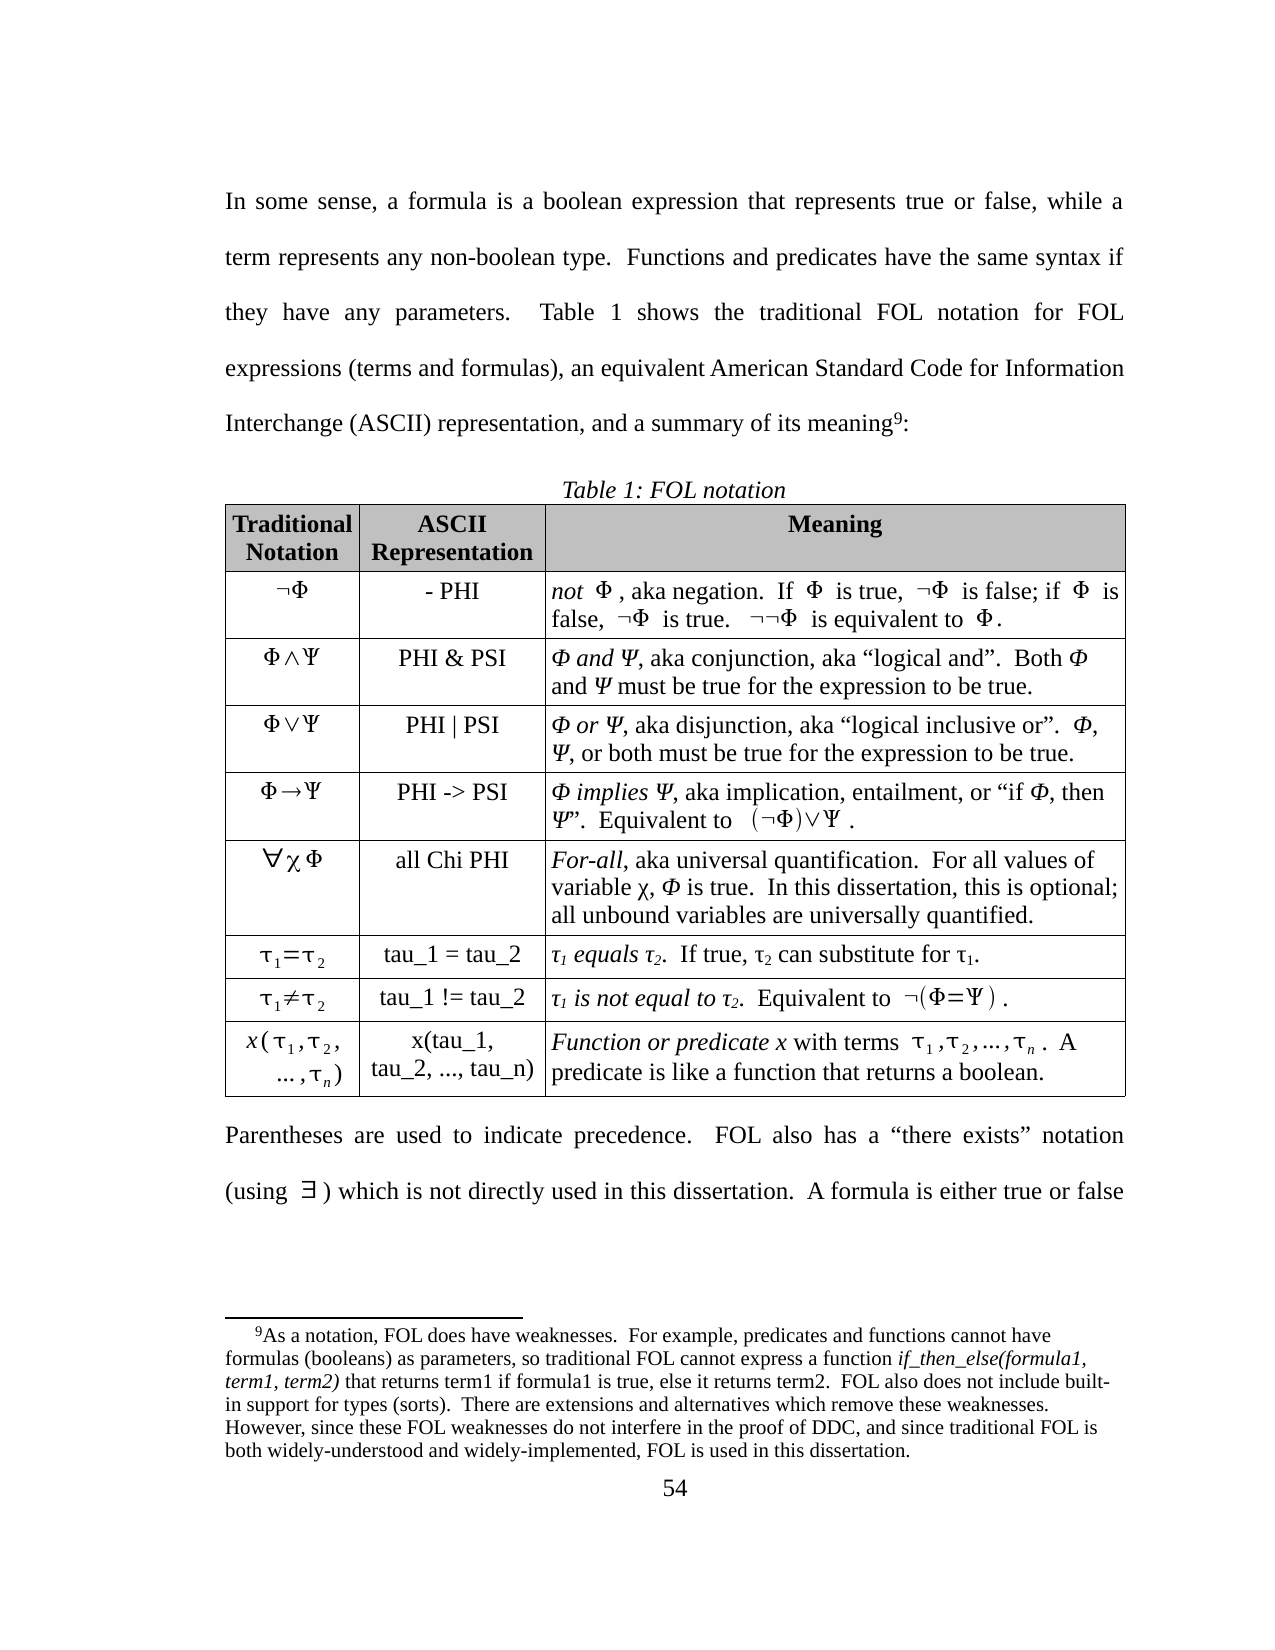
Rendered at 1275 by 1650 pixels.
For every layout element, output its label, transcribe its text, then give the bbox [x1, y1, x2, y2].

table_header Meaning [546, 505, 1125, 571]
table_cell tau_1 != tau_2 [360, 979, 545, 1021]
table_cell [226, 639, 359, 705]
table_cell - PHI [360, 572, 545, 638]
text In some sense, a formula is a boolean expression that represents true or false, while a term represents any non-boolean type. Functions and predicates have the same syntax if they have any parameters. Table 1 shows the traditional FOL notation for FOL expressions (terms and formulas), an equivalent American Standard Code for Information Interchange (ASCII) representation, and a summary of its meaning: [225, 187, 1125, 437]
table_cell τ1 is not equal to τ2. Equivalent to . [546, 979, 1125, 1021]
table_header Traditional Notation [226, 505, 359, 571]
table_cell all Chi PHI [360, 841, 545, 935]
table_cell [226, 841, 359, 935]
table_cell [226, 1022, 359, 1096]
table_header ASCII Representation [360, 505, 545, 571]
table_cell PHI & PSI [360, 639, 545, 705]
table_cell Φ implies Ψ, aka implication, entailment, or “if Φ, then Ψ”. Equivalent to . [546, 773, 1125, 840]
table_cell For-all, aka universal quantification. For all values of variable χ, Φ is true. In this dissertation, this is optional; all unbound variables are universally quantified. [546, 841, 1125, 935]
table_cell PHI | PSI [360, 706, 545, 772]
table_cell [226, 706, 359, 772]
table_cell Φ and Ψ, aka conjunction, aka “logical and”. Both Φ and Ψ must be true for the expression to be true. [546, 639, 1125, 705]
table_cell τ1 equals τ2. If true, τ2 can substitute for τ1. [546, 936, 1125, 978]
table_cell [226, 936, 359, 978]
text Table 1: FOL notation [225, 477, 1125, 504]
table_cell not , aka negation. If is true, is false; if is false, is true. is equivalent to [546, 572, 1125, 638]
table_cell [226, 572, 359, 638]
table_cell [226, 773, 359, 840]
table_cell Function or predicate x with terms . A predicate is like a function that returns a boolean. [546, 1022, 1125, 1096]
table_cell [226, 979, 359, 1021]
text As a notation, FOL does have weaknesses. For example, predicates and functions cannot have formulas (booleans) as parameters, so traditional FOL cannot express a function if_then_else(formula1, term1, term2) that returns term1 if formula1 is true, else it returns term2. FOL also does not include built-in support for types (sorts). There are extensions and alternatives which remove these weaknesses. However, since these FOL weaknesses do not interfere in the proof of DDC, and since traditional FOL is both widely-understood and widely-implemented, FOL is used in this dissertation. [225, 1324, 1125, 1462]
table_cell PHI -> PSI [360, 773, 545, 840]
table_cell x(tau_1, tau_2, ..., tau_n) [360, 1022, 545, 1096]
table_cell tau_1 = tau_2 [360, 936, 545, 978]
table_cell Φ or Ψ, aka disjunction, aka “logical inclusive or”. Φ, Ψ, or both must be true for the expression to be true. [546, 706, 1125, 772]
text Parentheses are used to indicate precedence. FOL also has a “there exists” notation (using ) which is not directly used in this dissertation. A formula is either true or false [225, 1122, 1125, 1205]
